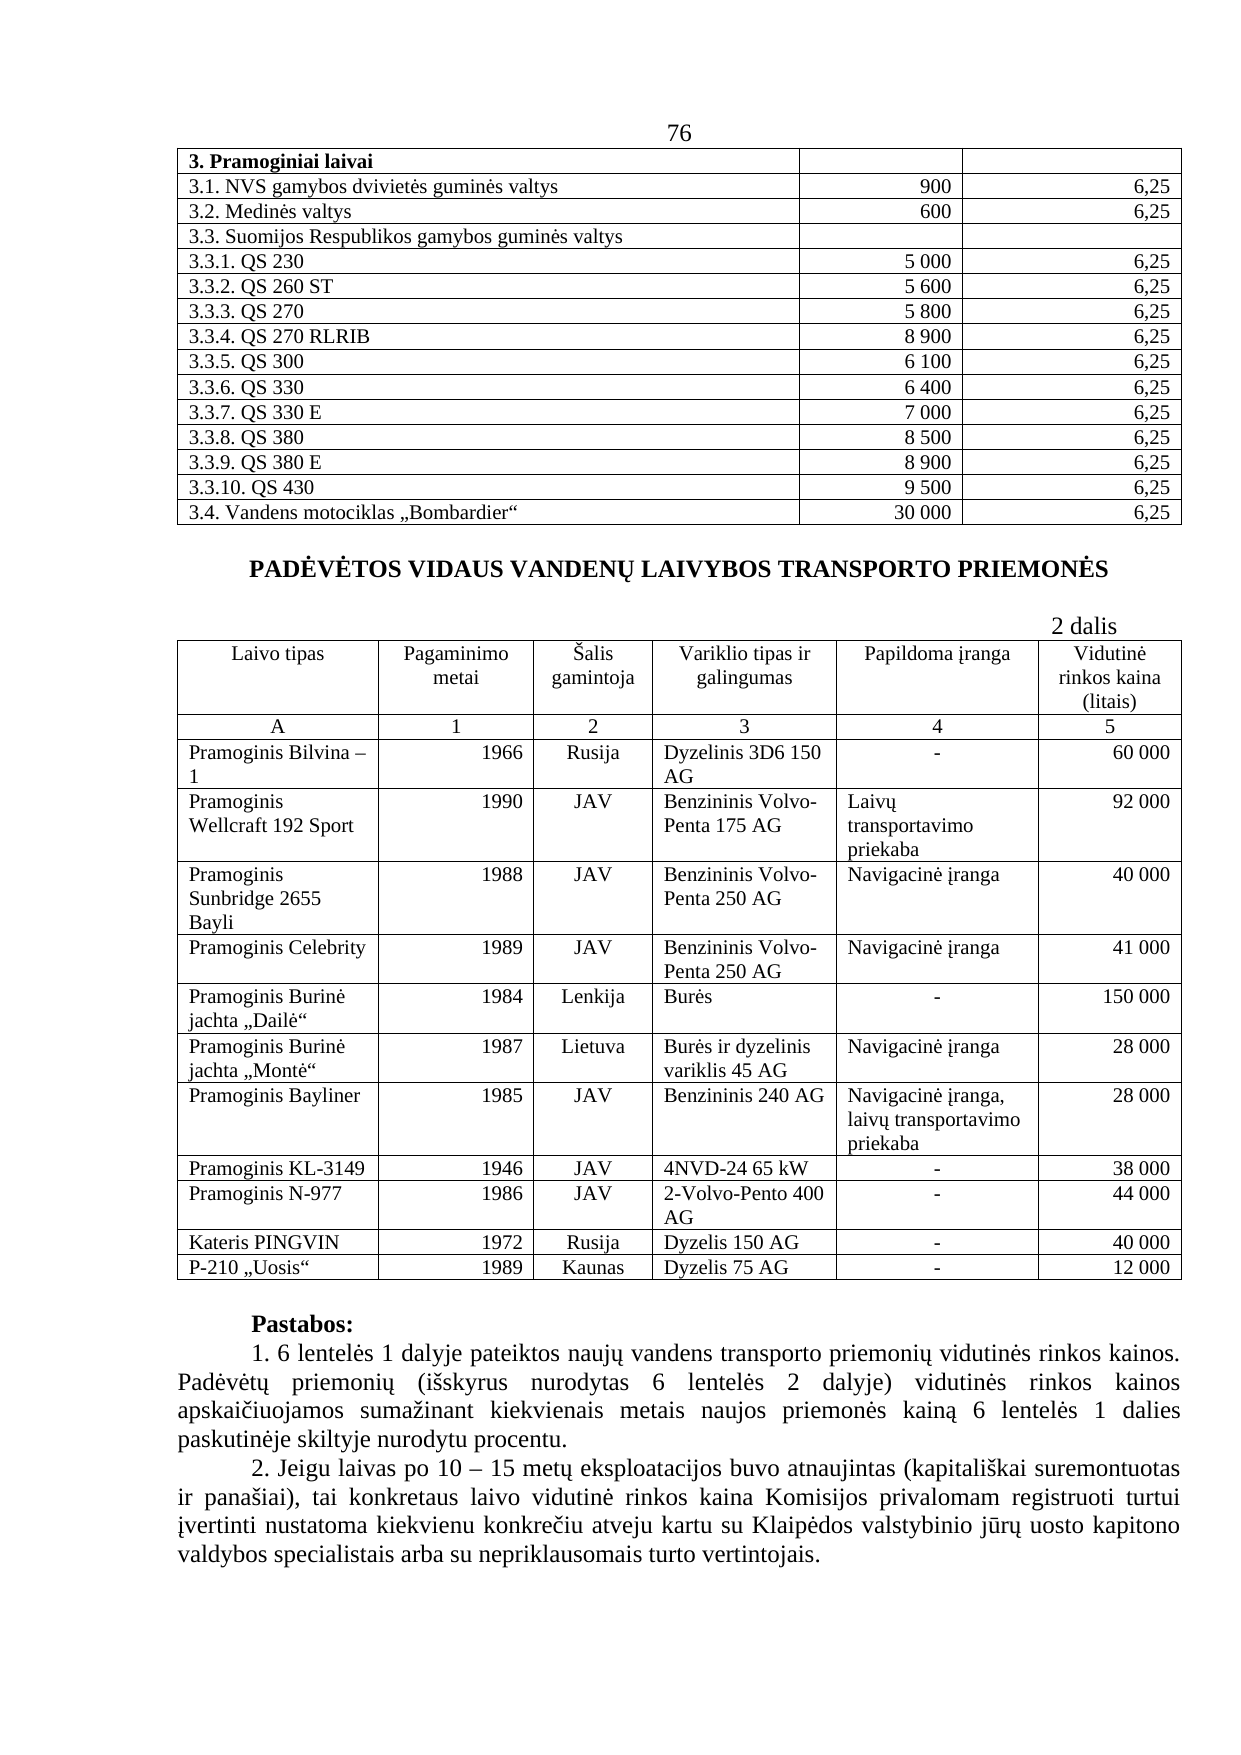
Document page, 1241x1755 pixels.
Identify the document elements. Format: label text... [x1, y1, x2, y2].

table_cell 6,25 [963, 475, 1181, 499]
table_cell 2 [534, 715, 652, 738]
table_cell Pramoginis Bilvina – 1 [178, 740, 378, 788]
table_cell 6 100 [800, 350, 962, 373]
table_cell Burės [653, 984, 836, 1032]
table_cell 6,25 [963, 400, 1181, 424]
table_header Laivo tipas [178, 641, 378, 713]
table_cell 6,25 [963, 350, 1181, 373]
table_cell 92 000 [1039, 789, 1181, 861]
table_cell 3.3.6. QS 330 [178, 375, 799, 399]
table_cell Kateris PINGVIN [178, 1230, 378, 1254]
table_cell Pramoginis Bayliner [178, 1083, 378, 1155]
table_cell 3.4. Vandens motociklas „Bombardier“ [178, 500, 799, 524]
table_cell 1946 [379, 1156, 533, 1180]
table_cell 3.3.8. QS 380 [178, 425, 799, 449]
table_cell 3.3.7. QS 330 E [178, 400, 799, 424]
table_cell 3.3.5. QS 300 [178, 350, 799, 373]
table_cell Dyzelis 150 AG [653, 1230, 836, 1254]
table_cell Benzininis Volvo-Penta 250 AG [653, 862, 836, 934]
table_cell Pramoginis Sunbridge 2655 Bayli [178, 862, 378, 934]
text 2. Jeigu laivas po 10 – 15 metų eksploatacijos buvo atnaujintas (kapitališkai suremontuotas ir panašiai), tai konkretaus laivo vidutinė rinkos kaina Komisijos privalomam registruoti turtui įvertinti nustatoma kiekvienu konkrečiu atveju kartu su Klaipėdos valstybinio jūrų uosto kapitono valdybos specialistais arba su nepriklausomais turto vertintojais. [177, 1453, 1181, 1568]
table_cell 1987 [379, 1034, 533, 1082]
table_cell - [837, 1156, 1038, 1180]
table_cell Laivų transportavimo priekaba [837, 789, 1038, 861]
table_cell 60 000 [1039, 740, 1181, 788]
table_cell 3.3.3. QS 270 [178, 299, 799, 323]
table_cell 3.3.4. QS 270 RLRIB [178, 324, 799, 348]
table_cell 3.2. Medinės valtys [178, 199, 799, 223]
table_cell Burės ir dyzelinis variklis 45 AG [653, 1034, 836, 1082]
table_cell 6,25 [963, 249, 1181, 273]
text Pastabos: [177, 1309, 1181, 1338]
table_cell 3. Pramoginiai laivai [178, 149, 799, 173]
table_header Vidutinė rinkos kaina (litais) [1039, 641, 1181, 713]
table_header Papildoma įranga [837, 641, 1038, 713]
table_cell 1988 [379, 862, 533, 934]
table_cell 40 000 [1039, 862, 1181, 934]
table_cell 6,25 [963, 199, 1181, 223]
table_cell - [837, 1181, 1038, 1229]
table_cell [963, 224, 1181, 248]
table_cell 5 600 [800, 274, 962, 298]
table_cell - [837, 1230, 1038, 1254]
table_cell 9 500 [800, 475, 962, 499]
table_cell 2-Volvo-Pento 400 AG [653, 1181, 836, 1229]
table_cell 3 [653, 715, 836, 738]
table_cell 7 000 [800, 400, 962, 424]
table_cell 5 000 [800, 249, 962, 273]
table_header Šalis gamintoja [534, 641, 652, 713]
table_cell 6,25 [963, 425, 1181, 449]
text 1. 6 lentelės 1 dalyje pateiktos naujų vandens transporto priemonių vidutinės rinkos kainos. Padėvėtų priemonių (išskyrus nurodytas 6 lentelės 2 dalyje) vidutinės rinkos kainos apskaičiuojamos sumažinant kiekvienais metais naujos priemonės kainą 6 lentelės 1 dalies paskutinėje skiltyje nurodytu procentu. [177, 1338, 1181, 1453]
table_cell [963, 149, 1181, 173]
table_cell 1966 [379, 740, 533, 788]
table_cell 600 [800, 199, 962, 223]
table_cell Navigacinė įranga [837, 1034, 1038, 1082]
table_cell JAV [534, 1083, 652, 1155]
table_header Pagaminimo metai [379, 641, 533, 713]
table_cell - [837, 740, 1038, 788]
table_cell 1985 [379, 1083, 533, 1155]
table_cell 1986 [379, 1181, 533, 1229]
table_cell Kaunas [534, 1255, 652, 1279]
table_cell 3.3.9. QS 380 E [178, 450, 799, 474]
table_cell 3.3. Suomijos Respublikos gamybos guminės valtys [178, 224, 799, 248]
table_cell Pramoginis KL-3149 [178, 1156, 378, 1180]
table_cell 6 400 [800, 375, 962, 399]
table_cell 1972 [379, 1230, 533, 1254]
table_cell 900 [800, 174, 962, 198]
table_cell Rusija [534, 1230, 652, 1254]
table_cell 1989 [379, 935, 533, 983]
table_cell Lietuva [534, 1034, 652, 1082]
table_cell 3.3.2. QS 260 ST [178, 274, 799, 298]
table_cell Pramoginis Celebrity [178, 935, 378, 983]
table_cell 12 000 [1039, 1255, 1181, 1279]
table_cell 6,25 [963, 324, 1181, 348]
table_cell Navigacinė įranga [837, 935, 1038, 983]
table_cell 8 500 [800, 425, 962, 449]
table_cell 38 000 [1039, 1156, 1181, 1180]
table_cell 28 000 [1039, 1034, 1181, 1082]
table_cell 6,25 [963, 375, 1181, 399]
table_cell 28 000 [1039, 1083, 1181, 1155]
table_cell 30 000 [800, 500, 962, 524]
table_cell Pramoginis Burinė jachta „Dailė“ [178, 984, 378, 1032]
table_cell JAV [534, 935, 652, 983]
table_cell 6,25 [963, 274, 1181, 298]
table_cell 40 000 [1039, 1230, 1181, 1254]
table_cell Benzininis Volvo-Penta 250 AG [653, 935, 836, 983]
table_cell Rusija [534, 740, 652, 788]
table_cell 1990 [379, 789, 533, 861]
table_cell [800, 149, 962, 173]
table_cell Pramoginis Wellcraft 192 Sport [178, 789, 378, 861]
table_cell Navigacinė įranga [837, 862, 1038, 934]
table_cell 1 [379, 715, 533, 738]
table_cell Pramoginis N-977 [178, 1181, 378, 1229]
table_cell 3.3.1. QS 230 [178, 249, 799, 273]
table_cell 6,25 [963, 450, 1181, 474]
table_cell Pramoginis Burinė jachta „Montė“ [178, 1034, 378, 1082]
table_header Variklio tipas ir galingumas [653, 641, 836, 713]
text 2 dalis [852, 611, 1181, 640]
table_cell JAV [534, 1156, 652, 1180]
table_cell 6,25 [963, 299, 1181, 323]
table_cell 6,25 [963, 174, 1181, 198]
table_cell 44 000 [1039, 1181, 1181, 1229]
table_cell 41 000 [1039, 935, 1181, 983]
table_cell - [837, 1255, 1038, 1279]
table_cell 8 900 [800, 324, 962, 348]
table_cell Benzininis 240 AG [653, 1083, 836, 1155]
table_cell 1989 [379, 1255, 533, 1279]
table_cell 3.1. NVS gamybos dvivietės guminės valtys [178, 174, 799, 198]
text PADĖVĖTOS VIDAUS VANDENŲ LAIVYBOS TRANSPORTO PRIEMONĖS [177, 554, 1181, 583]
table_cell - [837, 984, 1038, 1032]
table_cell P-210 „Uosis“ [178, 1255, 378, 1279]
table_cell [800, 224, 962, 248]
table_cell Navigacinė įranga, laivų transportavimo priekaba [837, 1083, 1038, 1155]
table_cell Dyzelinis 3D6 150 AG [653, 740, 836, 788]
table_cell JAV [534, 1181, 652, 1229]
table_cell 1984 [379, 984, 533, 1032]
table_cell JAV [534, 862, 652, 934]
table_cell 5 800 [800, 299, 962, 323]
table_cell 150 000 [1039, 984, 1181, 1032]
table_cell 6,25 [963, 500, 1181, 524]
table_cell JAV [534, 789, 652, 861]
table_cell 3.3.10. QS 430 [178, 475, 799, 499]
table_cell 4NVD-24 65 kW [653, 1156, 836, 1180]
table_cell 8 900 [800, 450, 962, 474]
table_cell Lenkija [534, 984, 652, 1032]
table_cell 4 [837, 715, 1038, 738]
table_cell 5 [1039, 715, 1181, 738]
table_cell A [178, 715, 378, 738]
table_cell Dyzelis 75 AG [653, 1255, 836, 1279]
table_cell Benzininis Volvo-Penta 175 AG [653, 789, 836, 861]
